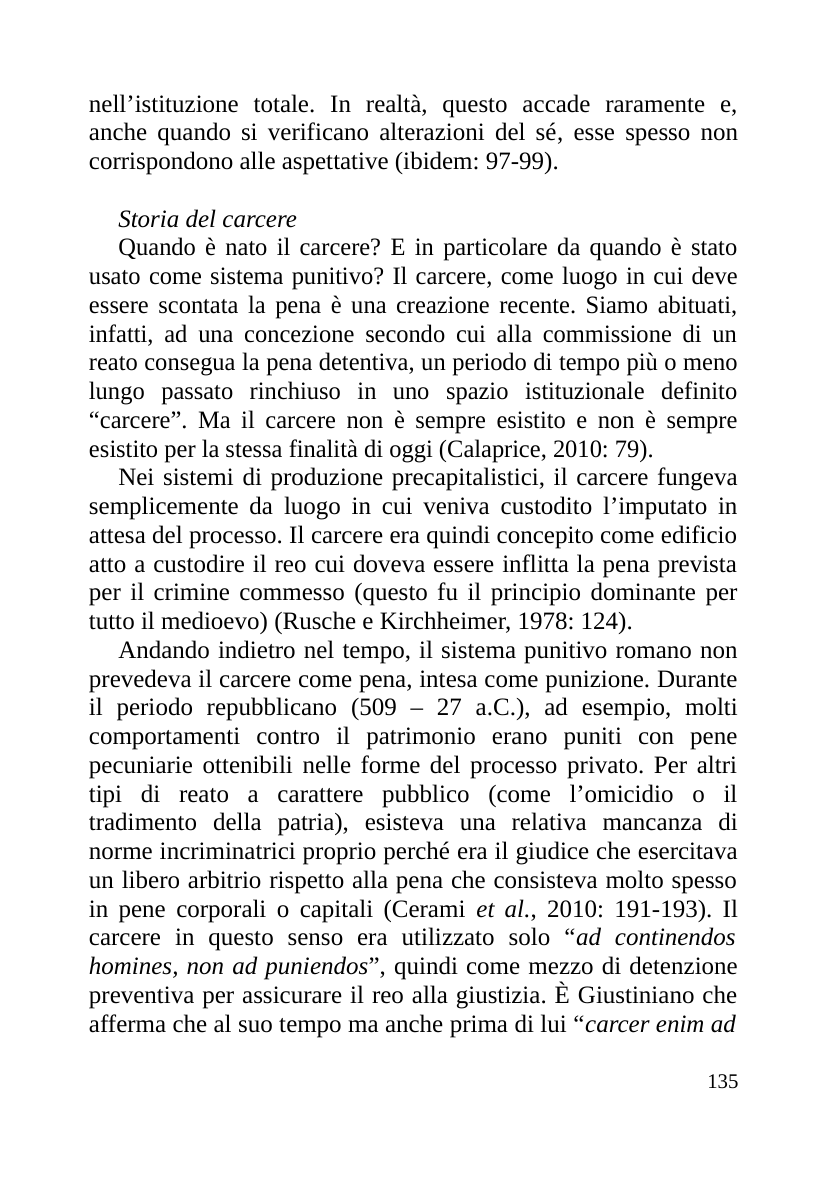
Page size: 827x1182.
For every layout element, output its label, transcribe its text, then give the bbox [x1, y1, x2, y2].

text Quando è nato il carcere? E in particolare da quando è stato usato come sistema punitivo? Il carcere, come luogo in cui deve essere scontata la pena è una creazione recente. Siamo abituati, infatti, ad una concezione secondo cui alla commissione di un reato consegua la pena detentiva, un periodo di tempo più o meno lungo passato rinchiuso in uno spazio istituzionale definito “carcere”. Ma il carcere non è sempre esistito e non è sempre esistito per la stessa finalità di oggi (Calaprice, 2010: 79). [89, 232, 738, 462]
text Storia del carcere [89, 204, 738, 232]
text Nei sistemi di produzione precapitalistici, il carcere fungeva semplicemente da luogo in cui veniva custodito l’imputato in attesa del processo. Il carcere era quindi concepito come edificio atto a custodire il reo cui doveva essere inflitta la pena prevista per il crimine commesso (questo fu il principio dominante per tutto il medioevo) (Rusche e Kirchheimer, 1978: 124). [89, 462, 738, 635]
text nell’istituzione totale. In realtà, questo accade raramente e, anche quando si verificano alterazioni del sé, esse spesso non corrispondono alle aspettative (ibidem: 97-99). [89, 89, 738, 175]
text Andando indietro nel tempo, il sistema punitivo romano non prevedeva il carcere come pena, intesa come punizione. Durante il periodo repubblicano (509 – 27 a.C.), ad esempio, molti comportamenti contro il patrimonio erano puniti con pene pecuniarie ottenibili nelle forme del processo privato. Per altri tipi di reato a carattere pubblico (come l’omicidio o il tradimento della patria), esisteva una relativa mancanza di norme incriminatrici proprio perché era il giudice che esercitava un libero arbitrio rispetto alla pena che consisteva molto spesso in pene corporali o capitali (Cerami et al., 2010: 191-193). Il carcere in questo senso era utilizzato solo “ad continendos homines, non ad puniendos”, quindi come mezzo di detenzione preventiva per assicurare il reo alla giustizia. È Giustiniano che afferma che al suo tempo ma anche prima di lui “carcer enim ad [89, 635, 738, 1037]
